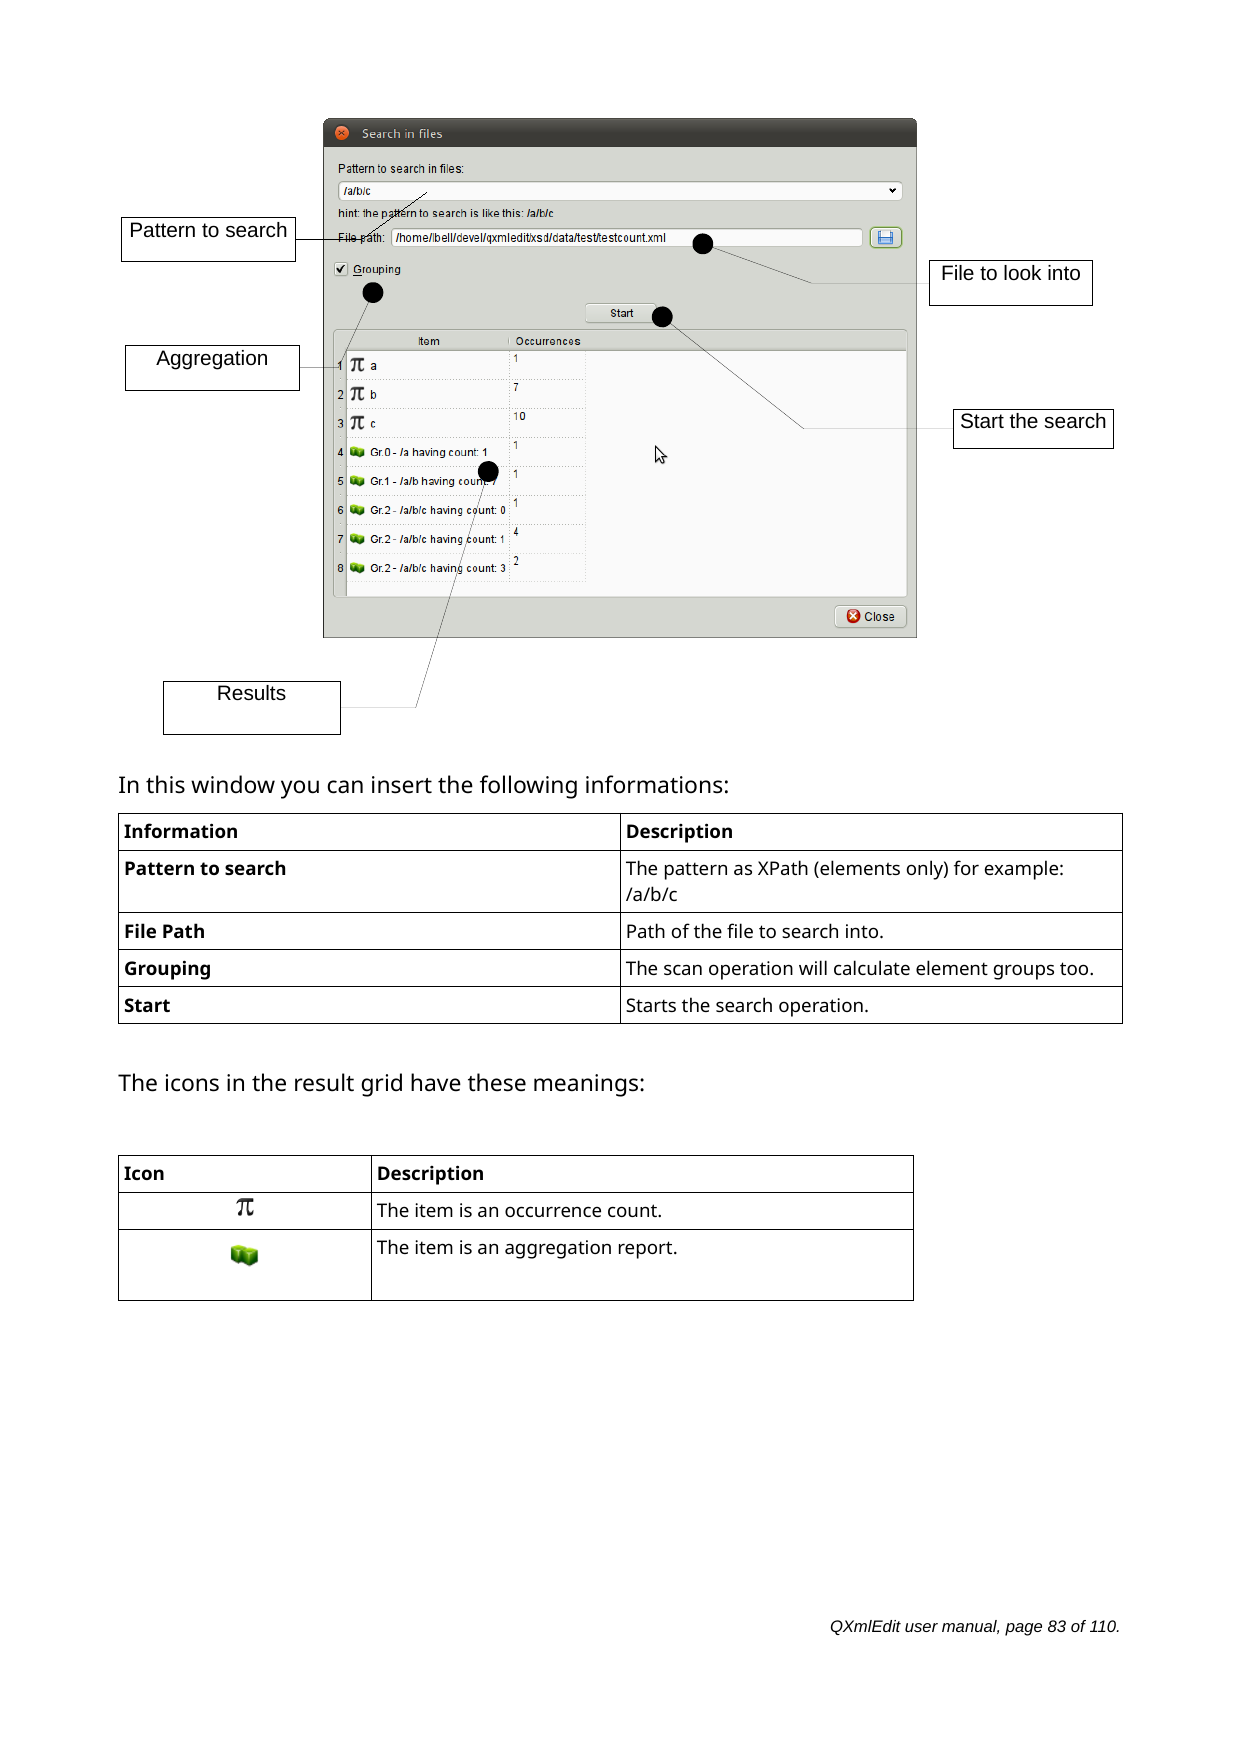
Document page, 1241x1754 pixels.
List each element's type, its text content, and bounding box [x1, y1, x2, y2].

text The icons in the result grid have these meanings: [118, 1067, 1122, 1098]
table_cell Start [119, 987, 620, 1023]
table_header Description [372, 1156, 913, 1192]
picture [323, 118, 917, 638]
picture [230, 1241, 259, 1269]
table_cell Grouping [119, 950, 620, 986]
table_cell Pattern to search [119, 851, 620, 912]
table_cell Starts the search operation. [621, 987, 1122, 1023]
table_header Description [621, 814, 1122, 849]
table_cell The scan operation will calculate element groups too. [621, 950, 1122, 986]
table_header Information [119, 814, 620, 849]
table_cell File Path [119, 913, 620, 949]
table_cell [119, 1193, 371, 1229]
table_cell Path of the file to search into. [621, 913, 1122, 949]
text In this window you can insert the following informations: [118, 769, 1122, 800]
table_cell [119, 1230, 371, 1300]
table_header Icon [119, 1156, 371, 1192]
table_cell The item is an aggregation report. [372, 1230, 913, 1300]
table_cell The pattern as XPath (elements only) for example: /a/b/c [621, 851, 1122, 912]
picture [235, 1197, 254, 1216]
table_cell The item is an occurrence count. [372, 1193, 913, 1229]
